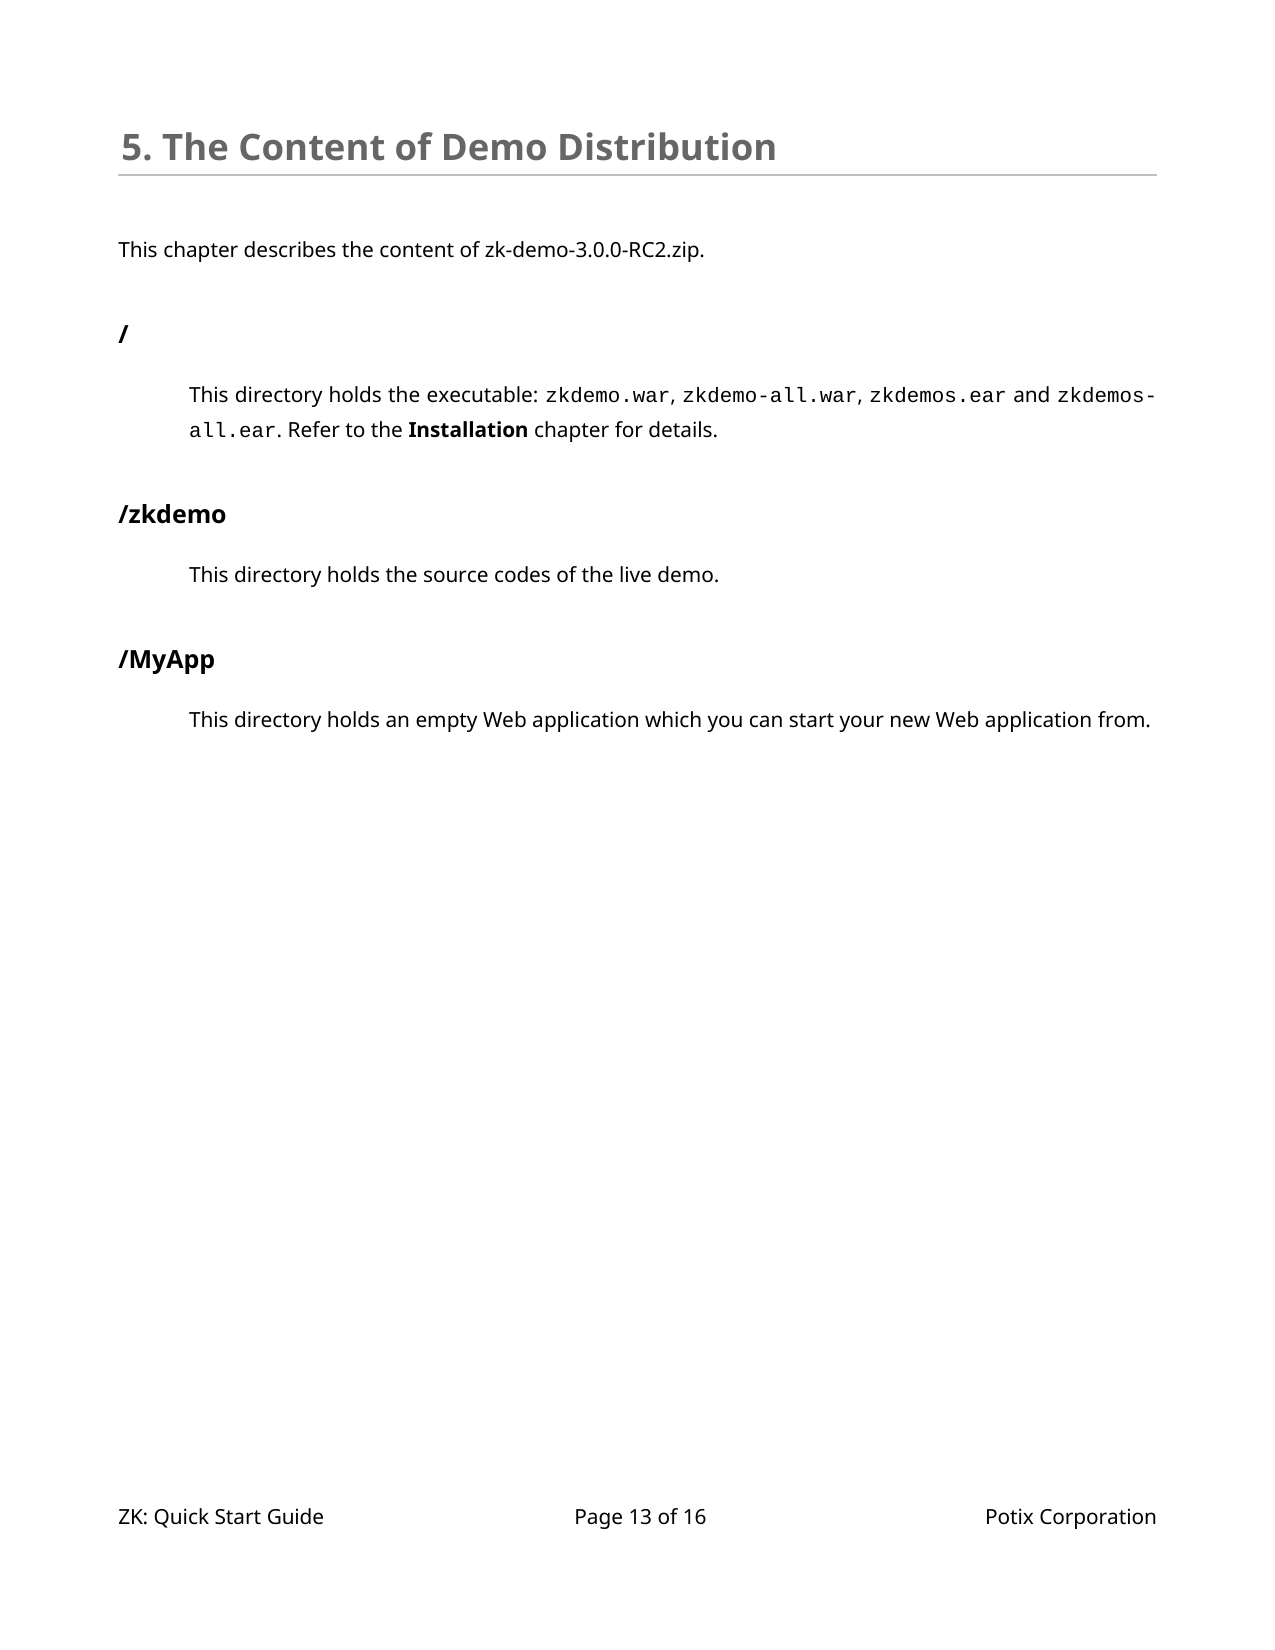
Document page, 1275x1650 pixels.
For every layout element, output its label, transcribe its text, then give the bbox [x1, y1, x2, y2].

subtitle /MyApp [118, 642, 1157, 676]
subtitle 5. The Content of Demo Distribution [118, 118, 1157, 174]
text This chapter describes the content of zk-demo-3.0.0-RC2.zip. [118, 235, 1157, 263]
subtitle /zkdemo [118, 497, 1157, 531]
text This directory holds the source codes of the live demo. [189, 560, 1157, 588]
text This directory holds the executable: zkdemo.war, zkdemo-all.war, zkdemos.ear and zkdemos-all.ear. Refer to the Installation chapter for details. [189, 380, 1157, 444]
text This directory holds an empty Web application which you can start your new Web application from. [189, 705, 1157, 733]
subtitle / [118, 316, 1157, 350]
